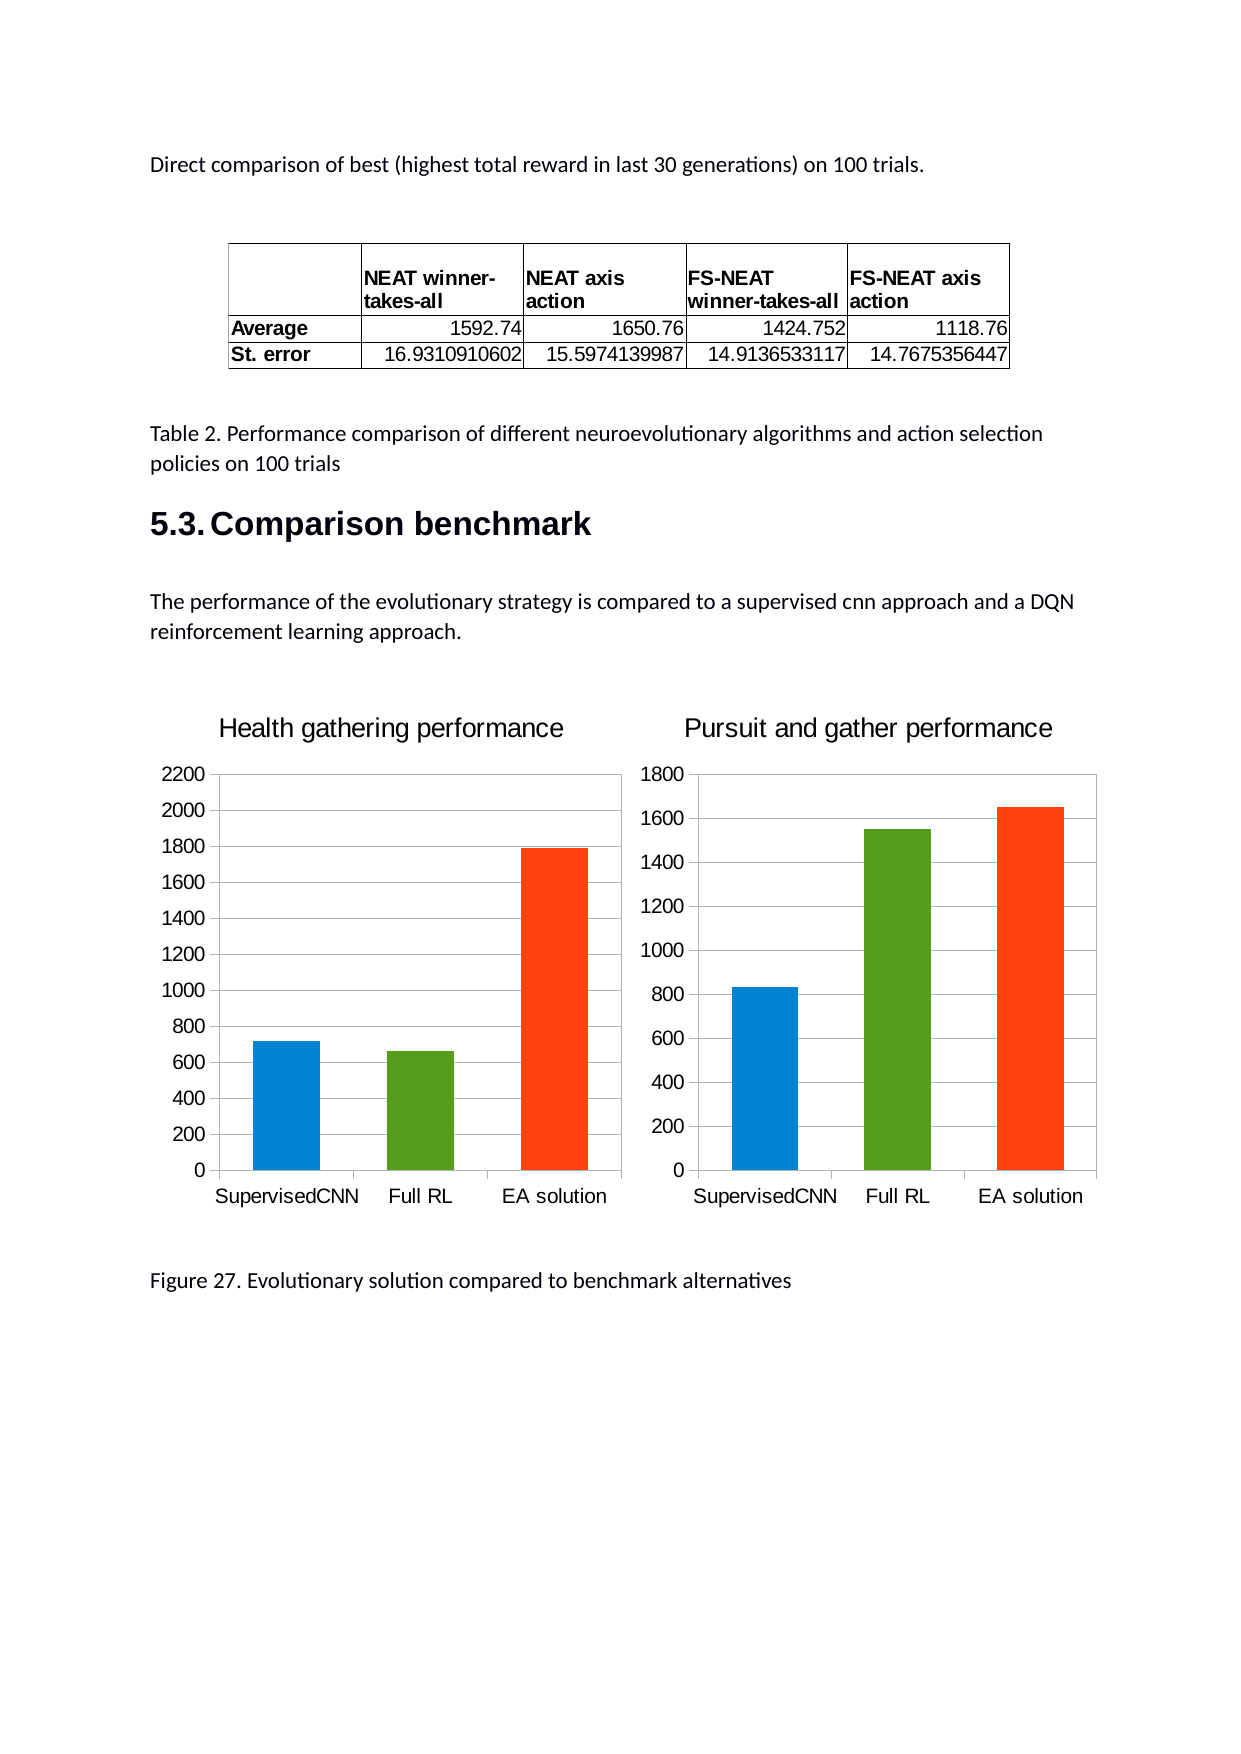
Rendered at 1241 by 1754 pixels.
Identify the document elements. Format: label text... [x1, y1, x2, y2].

subtitle Comparison benchmark [150, 504, 1090, 543]
text The performance of the evolutionary strategy is compared to a supervised cnn approach and a DQN reinforcement learning approach. [150, 587, 1090, 645]
text Figure 27. Evolutionary solution compared to benchmark alternatives [150, 1266, 1090, 1294]
text Direct comparison of best (highest total reward in last 30 generations) on 100 trials. [150, 150, 1090, 178]
text Table 2. Performance comparison of different neuroevolutionary algorithms and action selection policies on 100 trials [150, 419, 1090, 477]
